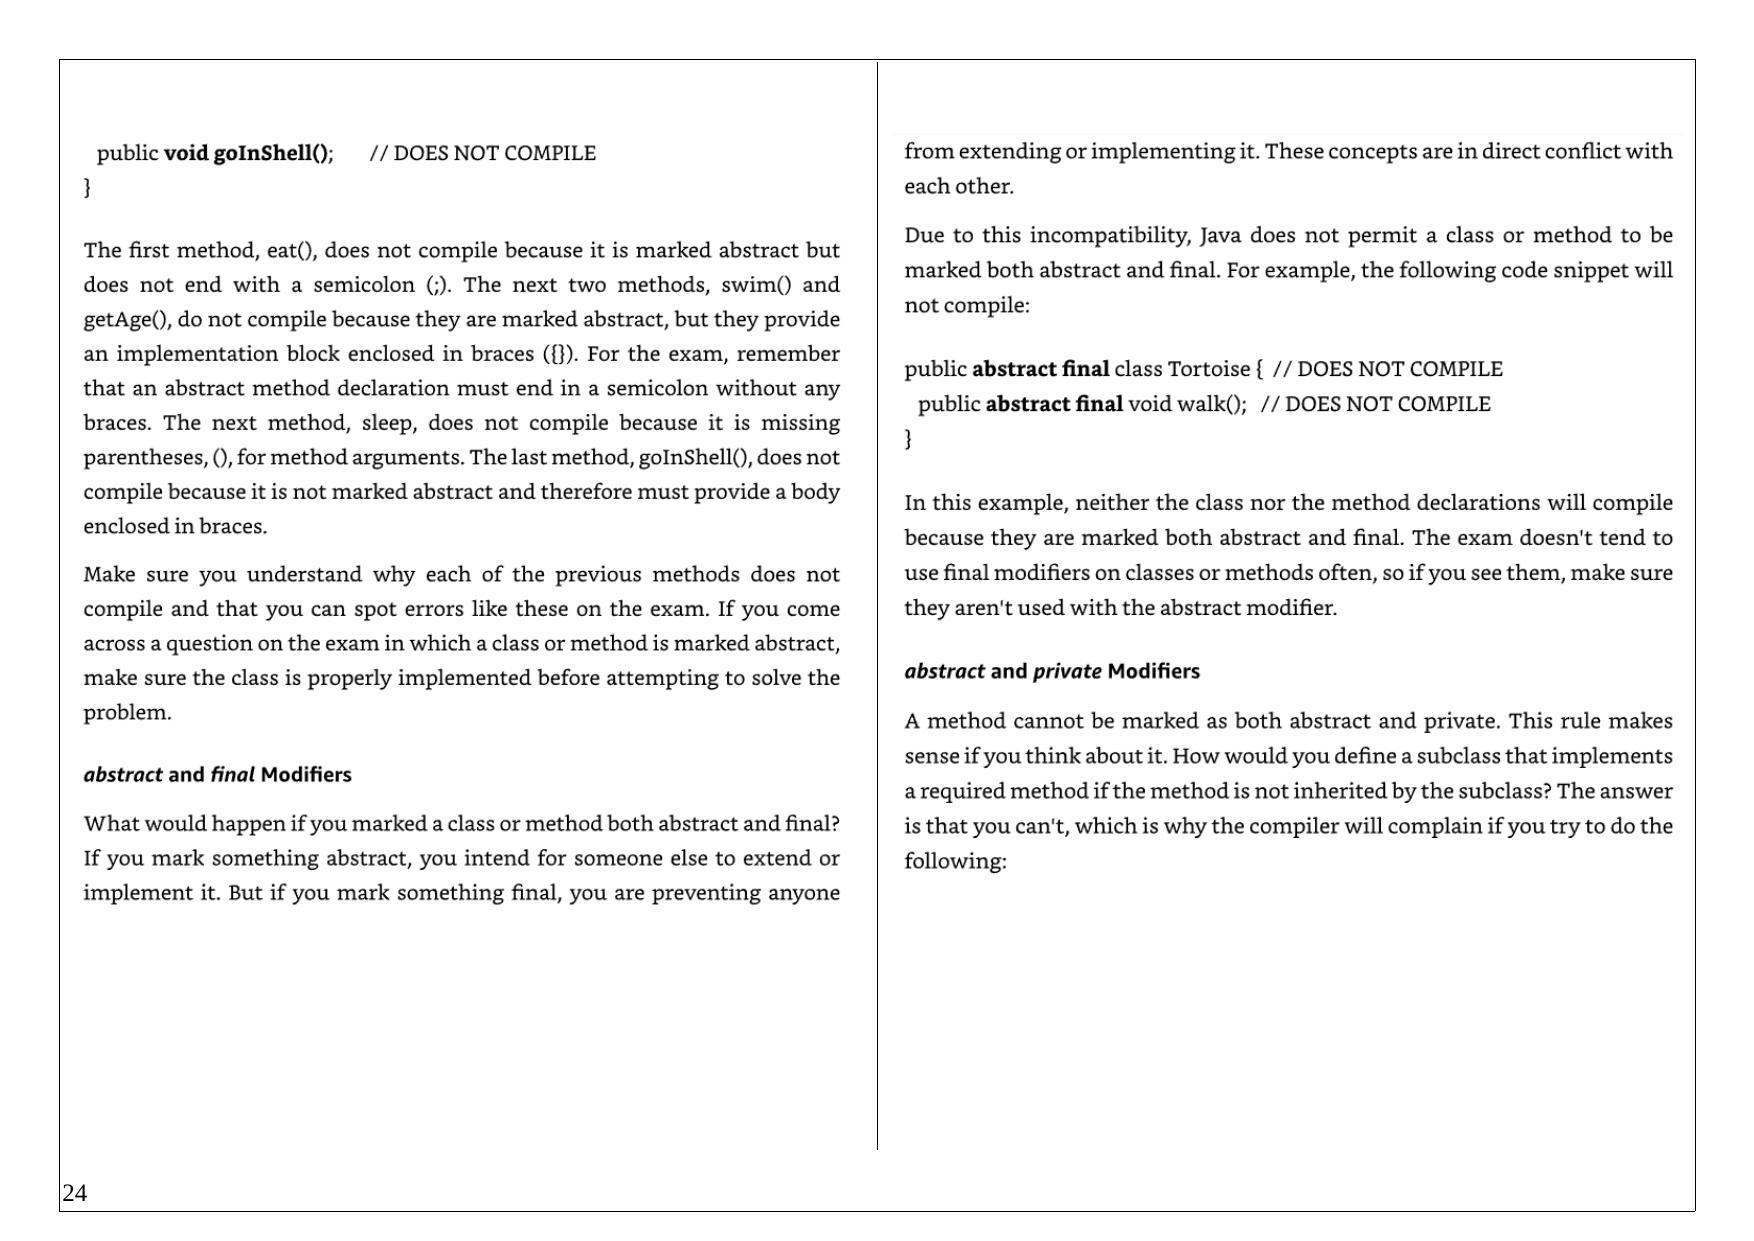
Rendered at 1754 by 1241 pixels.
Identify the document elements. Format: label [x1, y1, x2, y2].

picture [892, 134, 1684, 889]
picture [72, 134, 859, 917]
